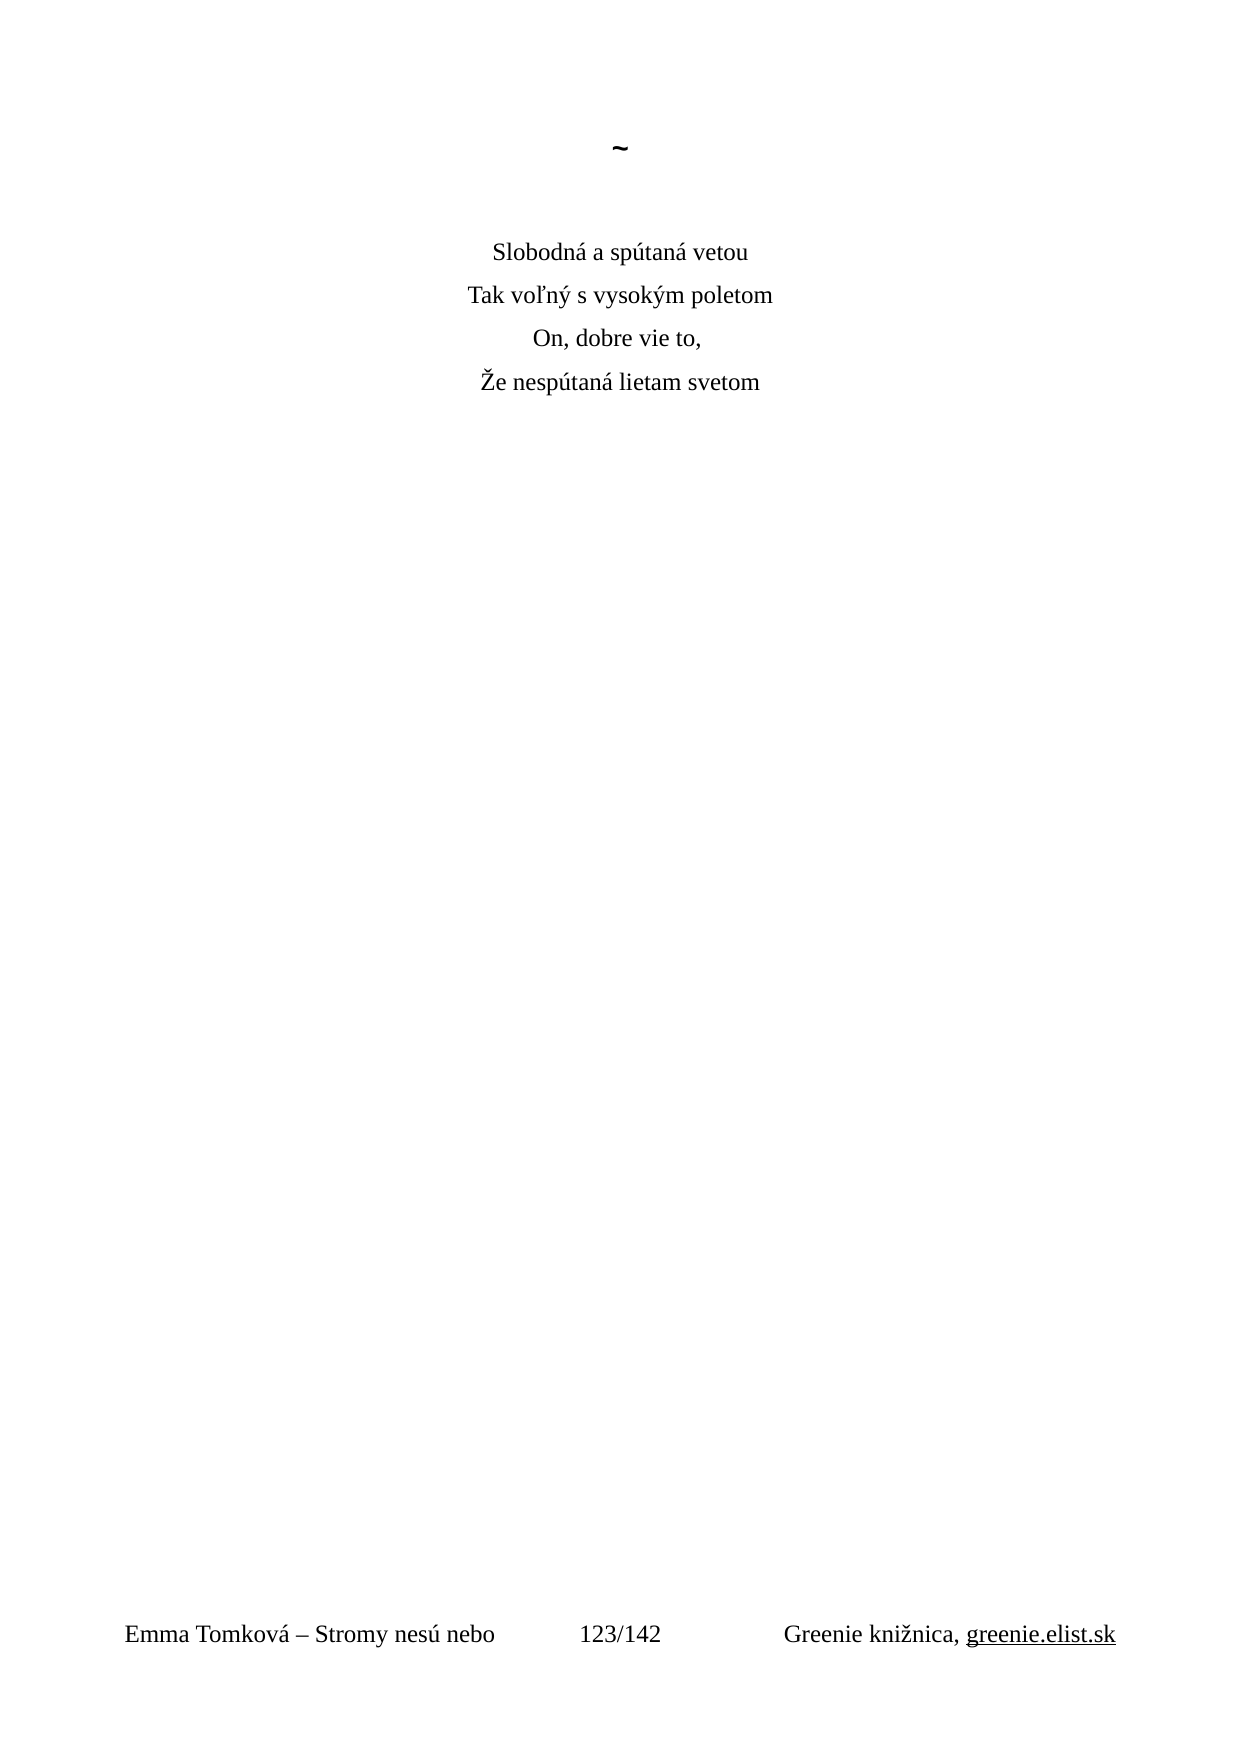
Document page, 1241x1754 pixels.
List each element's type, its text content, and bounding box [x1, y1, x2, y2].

subtitle ~ [106, 131, 1134, 165]
text Slobodná a spútaná vetou [106, 237, 1134, 266]
text Že nespútaná lietam svetom [106, 367, 1134, 395]
text Tak voľný s vysokým poletom [106, 280, 1134, 309]
text On, dobre vie to, [106, 323, 1134, 352]
